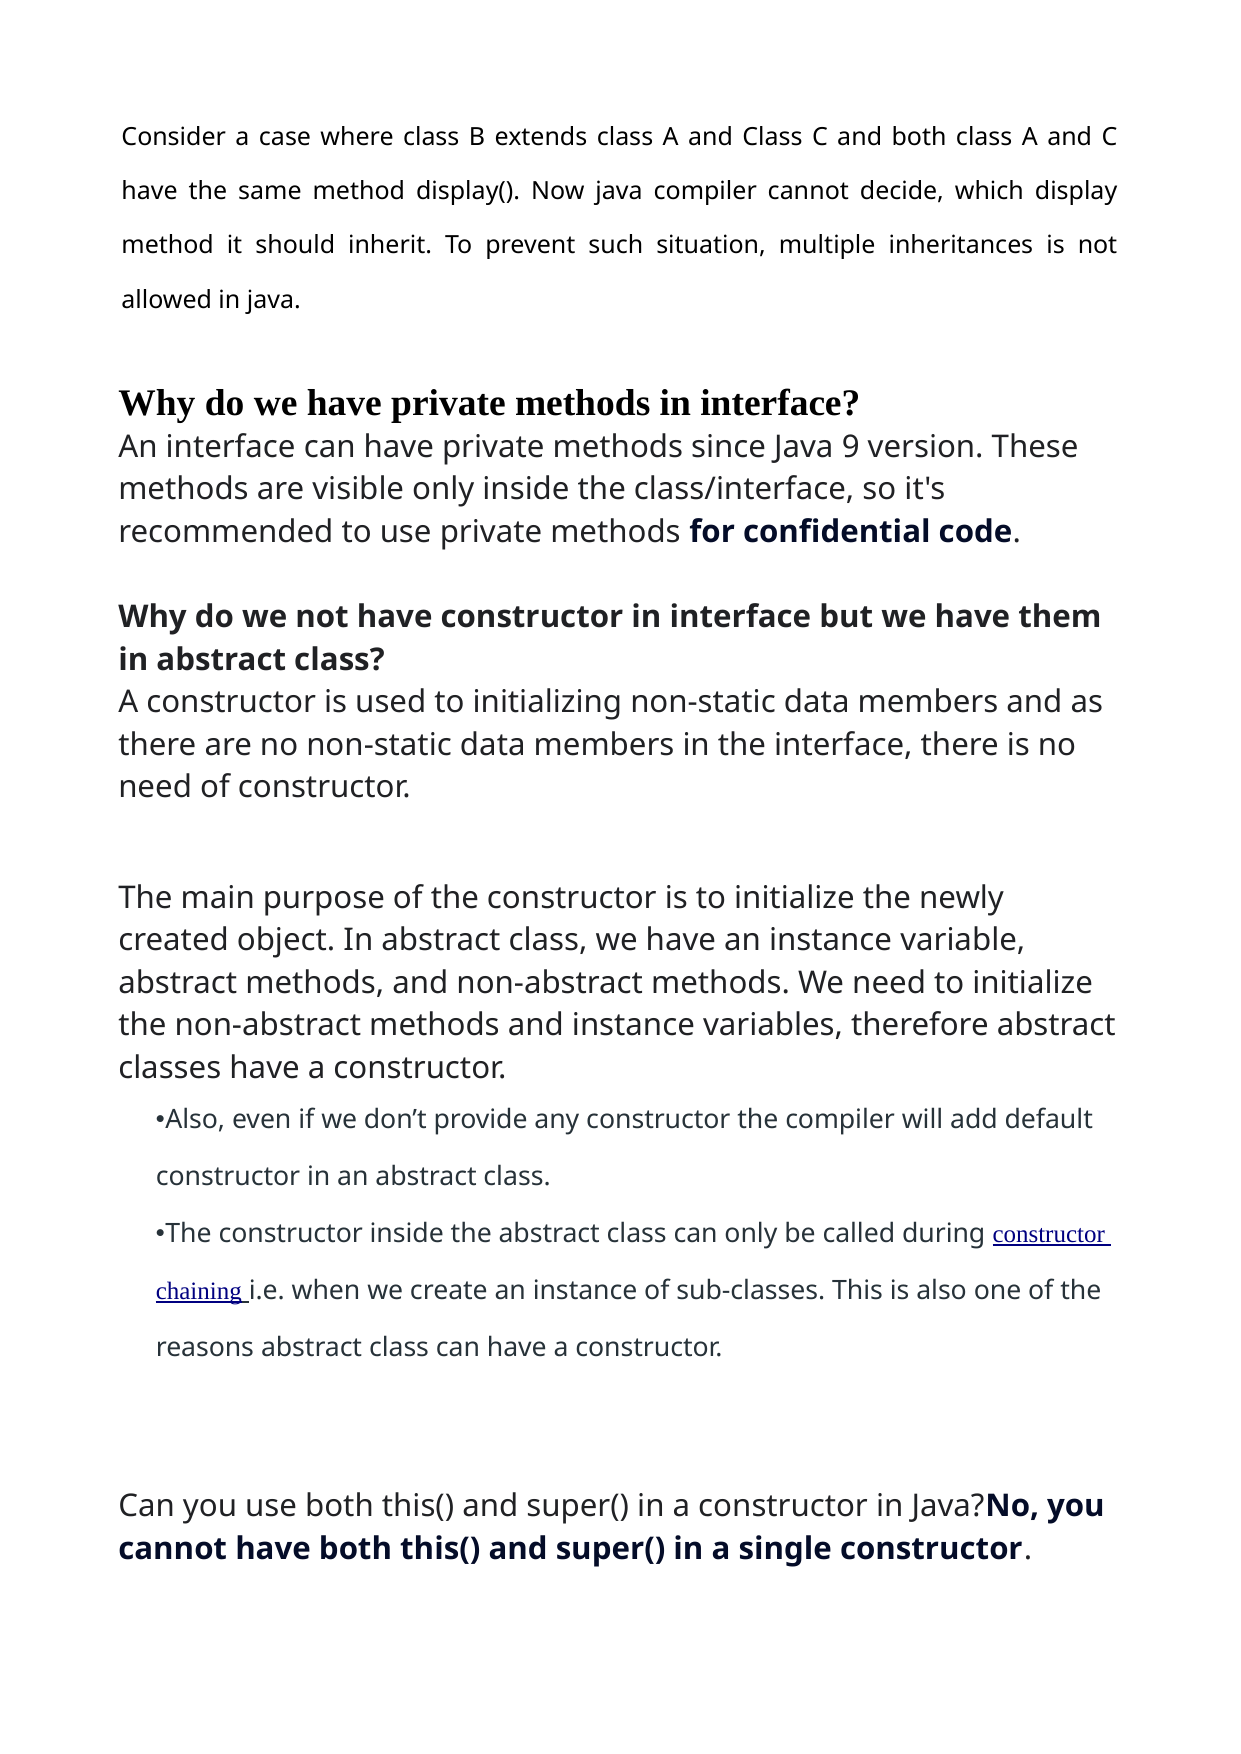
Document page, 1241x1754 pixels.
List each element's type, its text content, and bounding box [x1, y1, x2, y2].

text Why do we not have constructor in interface but we have them in abstract class? [118, 594, 1122, 679]
text A constructor is used to initializing non-static data members and as there are no non-static data members in the interface, there is no need of constructor. [118, 679, 1122, 807]
list The constructor inside the abstract class can only be called during constructor chaining i.e. when we create an instance of sub-classes. This is also one of the reasons abstract class can have a constructor. [156, 1214, 1122, 1364]
text Why do we have private methods in interface? [118, 352, 1122, 423]
text An interface can have private methods since Java 9 version. These methods are visible only inside the class/interface, so it's recommended to use private methods for confidential code. [118, 423, 1122, 551]
text Can you use both this() and super() in a constructor in Java?No, you cannot have both this() and super() in a single constructor. [118, 1483, 1122, 1568]
list Also, even if we don’t provide any constructor the compiler will add default constructor in an abstract class. [156, 1100, 1122, 1193]
text The main purpose of the constructor is to initialize the newly created object. In abstract class, we have an instance variable, abstract methods, and non-abstract methods. We need to initialize the non-abstract methods and instance variables, therefore abstract classes have a constructor. [118, 874, 1122, 1088]
text Consider a case where class B extends class A and Class C and both class A and C have the same method display(). Now java compiler cannot decide, which display method it should inherit. To prevent such situation, multiple inheritances is not allowed in java. [121, 118, 1119, 316]
